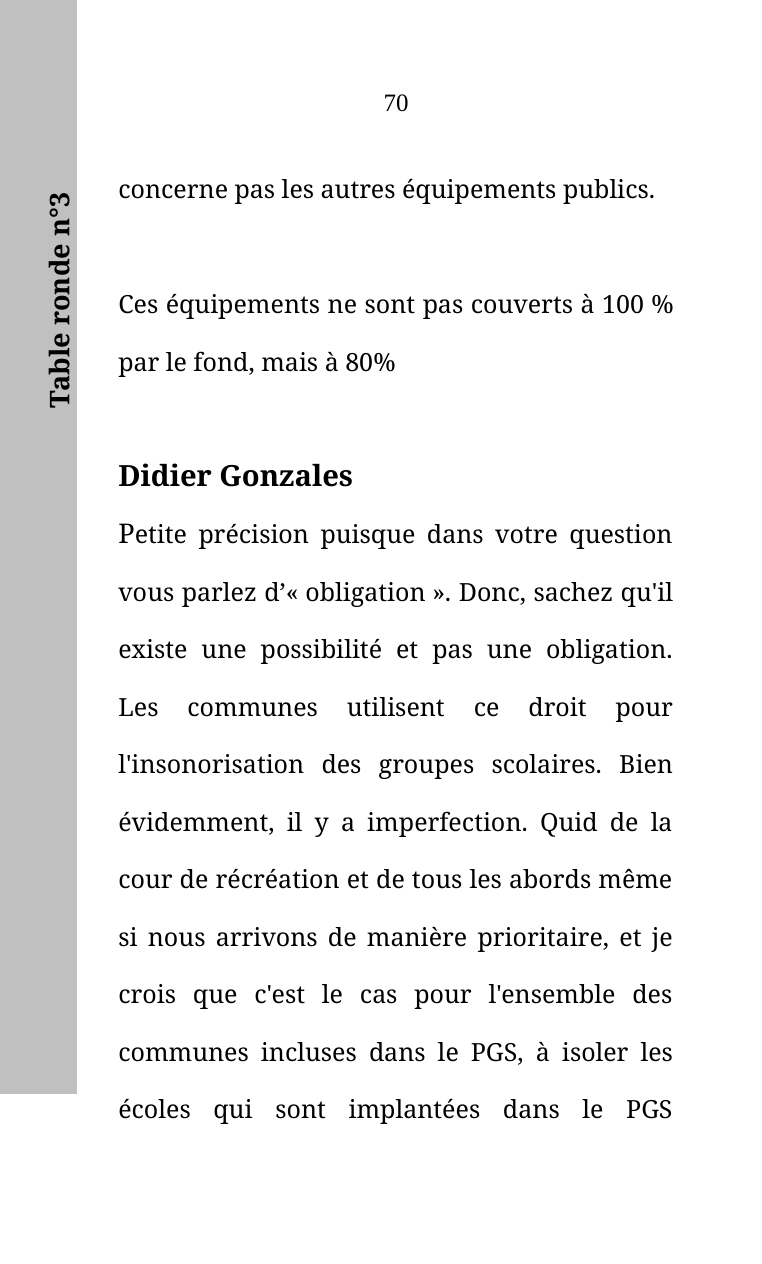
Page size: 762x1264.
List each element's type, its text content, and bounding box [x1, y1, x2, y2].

text Table ronde n°3 [0, 187, 77, 408]
text concerne pas les autres équipements publics. [118, 147, 673, 206]
text Ces équipements ne sont pas couverts à 100 % par le fond, mais à 80% [118, 264, 673, 379]
text Petite précision puisque dans votre question vous parlez d’« obligation ». Donc, sachez qu'il existe une possibilité et pas une obligation. Les communes utilisent ce droit pour l'insonorisation des groupes scolaires. Bien évidemment, il y a imperfection. Quid de la cour de récréation et de tous les abords même si nous arrivons de manière prioritaire, et je crois que c'est le cas pour l'ensemble des communes incluses dans le PGS, à isoler les écoles qui sont implantées dans le PGS [118, 495, 673, 1126]
text Didier Gonzales [118, 436, 673, 495]
